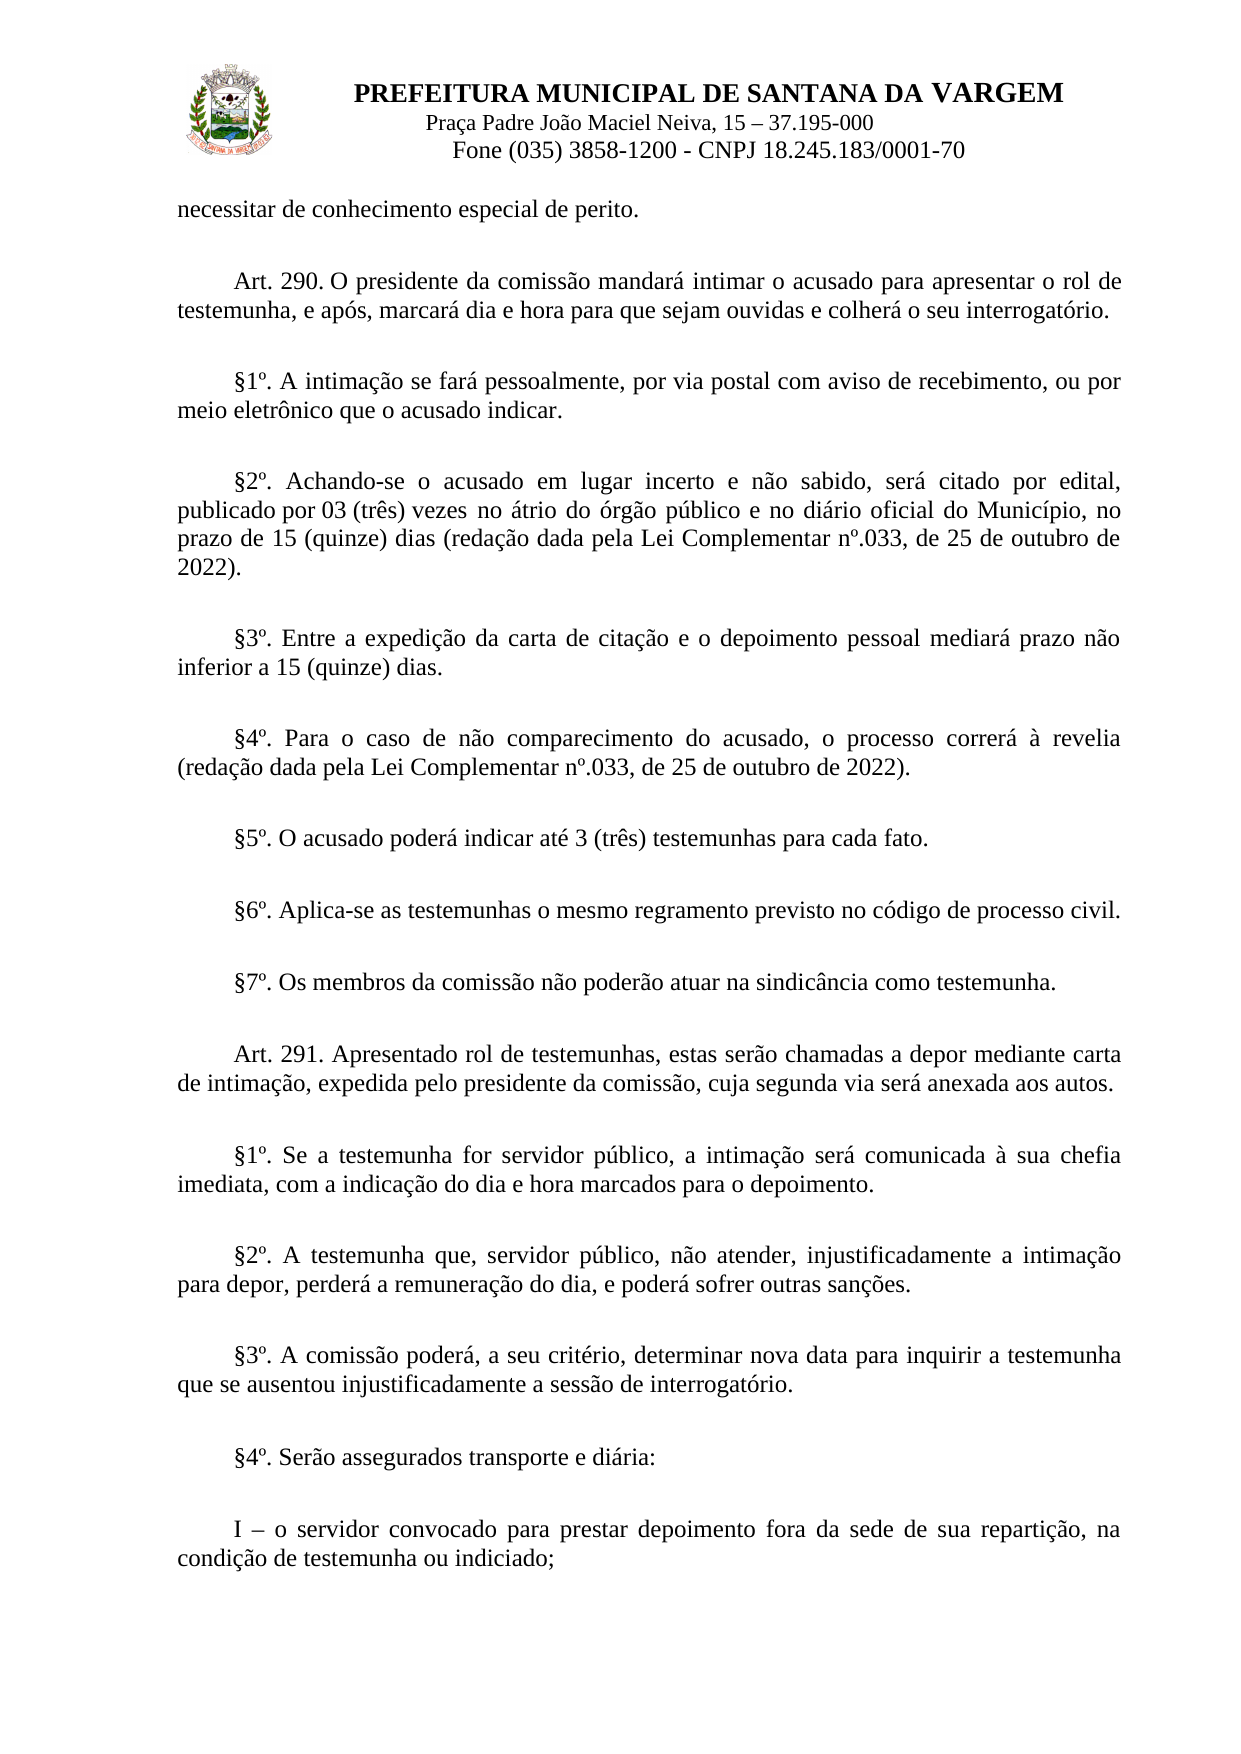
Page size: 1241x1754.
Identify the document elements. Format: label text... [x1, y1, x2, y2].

text §7º. Os membros da comissão não poderão atuar na sindicância como testemunha. [177, 967, 1122, 996]
text §6º. Aplica-se as testemunhas o mesmo regramento previsto no código de processo civil. [177, 895, 1122, 924]
text §4º. Para o caso de não comparecimento do acusado, o processo correrá à revelia (redação dada pela Lei Complementar nº.033, de 25 de outubro de 2022). [177, 723, 1122, 781]
text §3º. A comissão poderá, a seu critério, determinar nova data para inquirir a testemunha que se ausentou injustificadamente a sessão de interrogatório. [177, 1340, 1122, 1398]
text §2º. Achando-se o acusado em lugar incerto e não sabido, será citado por edital, publicado por 03 (três) vezes no átrio do órgão público e no diário oficial do Município, no prazo de 15 (quinze) dias (redação dada pela Lei Complementar nº.033, de 25 de outubro de 2022). [177, 466, 1122, 581]
text Art. 290. O presidente da comissão mandará intimar o acusado para apresentar o rol de testemunha, e após, marcará dia e hora para que sejam ouvidas e colherá o seu interrogatório. [177, 266, 1122, 324]
text §1º. Se a testemunha for servidor público, a intimação será comunicada à sua chefia imediata, com a indicação do dia e hora marcados para o depoimento. [177, 1140, 1122, 1197]
text §5º. O acusado poderá indicar até 3 (três) testemunhas para cada fato. [177, 823, 1122, 852]
text I – o servidor convocado para prestar depoimento fora da sede de sua repartição, na condição de testemunha ou indiciado; [177, 1514, 1122, 1572]
text §4º. Serão assegurados transporte e diária: [177, 1442, 1122, 1470]
picture [186, 64, 273, 155]
text §1º. A intimação se fará pessoalmente, por via postal com aviso de recebimento, ou por meio eletrônico que o acusado indicar. [177, 366, 1122, 424]
text necessitar de conhecimento especial de perito. [177, 194, 1122, 223]
text §2º. A testemunha que, servidor público, não atender, injustificadamente a intimação para depor, perderá a remuneração do dia, e poderá sofrer outras sanções. [177, 1241, 1122, 1298]
text Art. 291. Apresentado rol de testemunhas, estas serão chamadas a depor mediante carta de intimação, expedida pelo presidente da comissão, cuja segunda via será anexada aos autos. [177, 1039, 1122, 1097]
text §3º. Entre a expedição da carta de citação e o depoimento pessoal mediará prazo não inferior a 15 (quinze) dias. [177, 623, 1122, 681]
